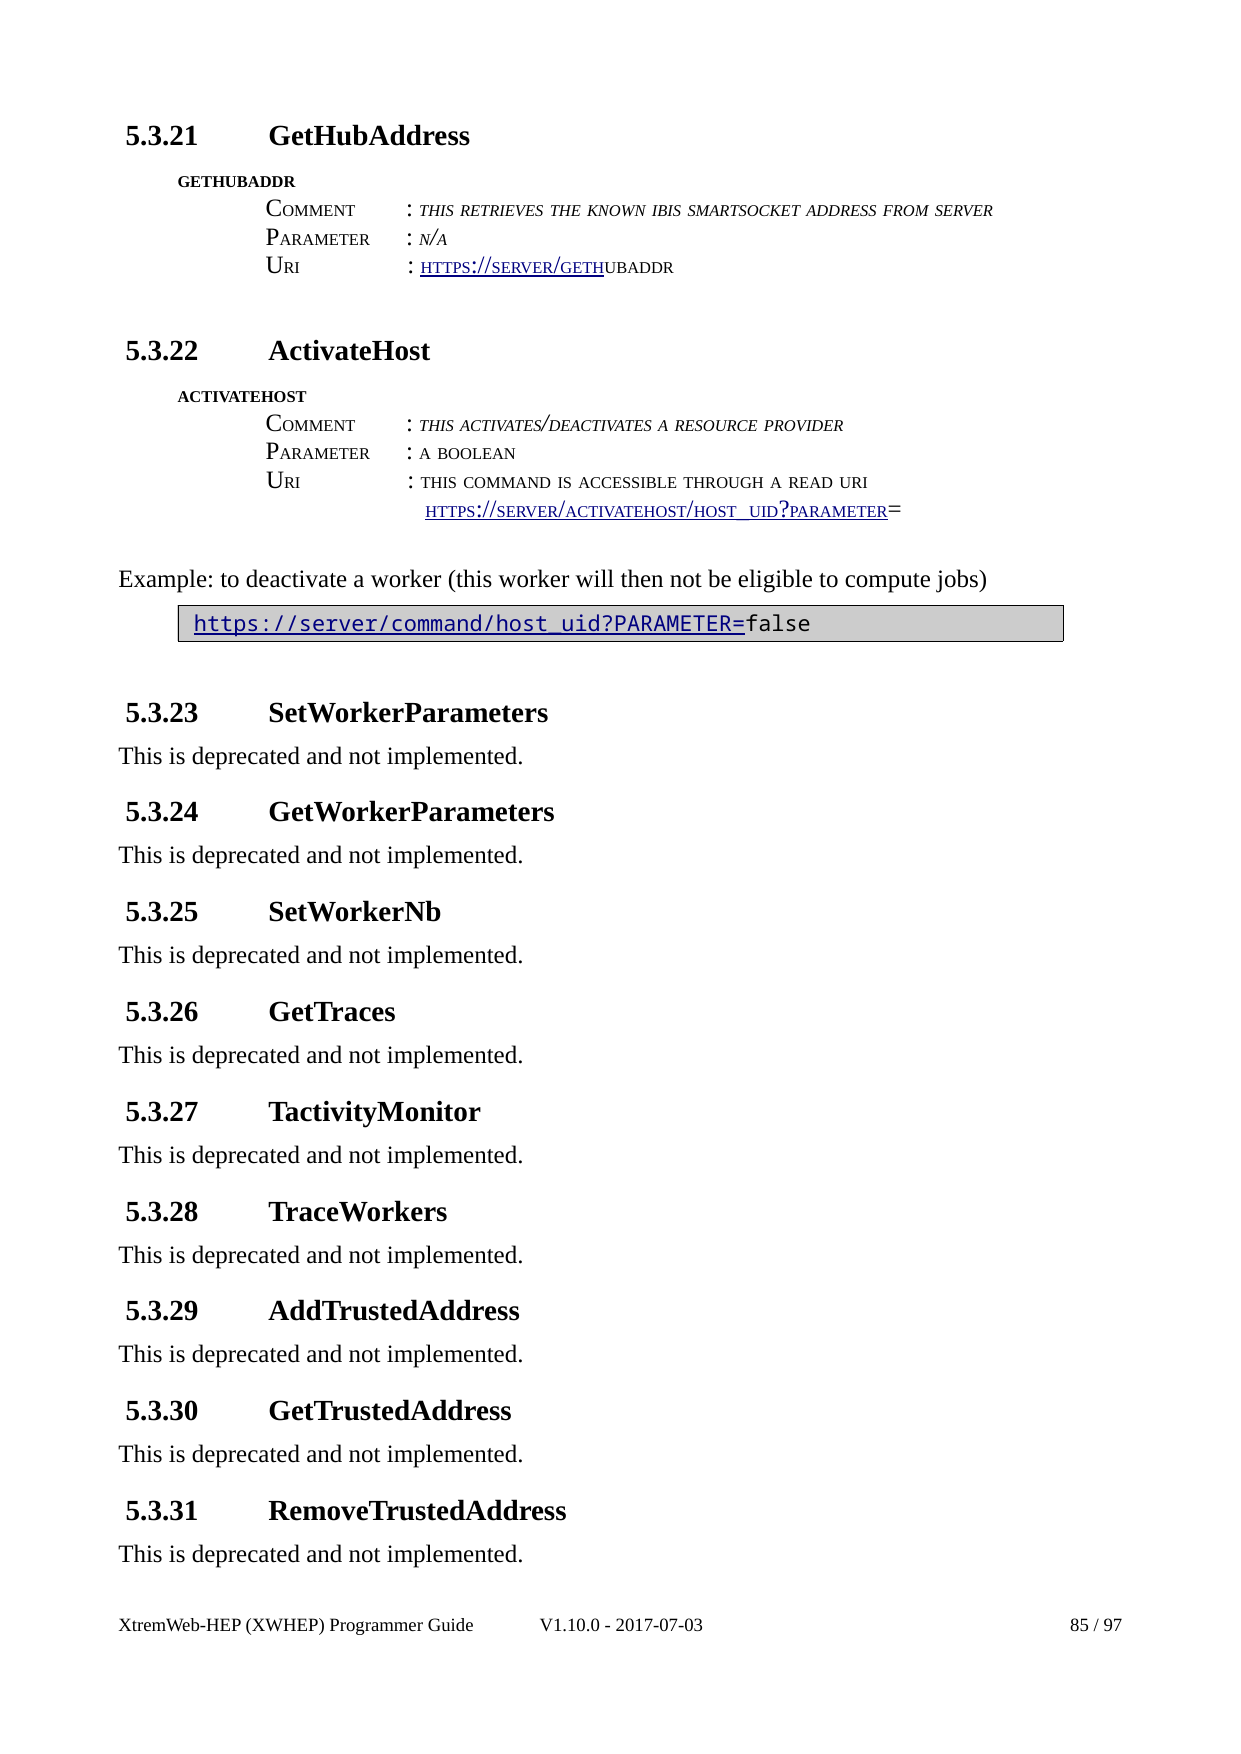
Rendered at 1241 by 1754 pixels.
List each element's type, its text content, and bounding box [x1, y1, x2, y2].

subtitle RemoveTrustedAddress [118, 1493, 1122, 1527]
subtitle GetTrustedAddress [118, 1393, 1122, 1427]
text This is deprecated and not implemented. [118, 940, 1122, 969]
subtitle GetHubAddress [118, 118, 1122, 152]
text This is deprecated and not implemented. [118, 1439, 1122, 1468]
text Comment : this retrieves the known ibis smartsocket address from server [265, 193, 1122, 222]
text Example: to deactivate a worker (this worker will then not be eligible to compute jobs) [118, 564, 1122, 593]
subtitle TactivityMonitor [118, 1094, 1122, 1127]
subtitle GetWorkerParameters [118, 794, 1122, 828]
text activatehost [177, 379, 1122, 408]
text This is deprecated and not implemented. [118, 1339, 1122, 1368]
text Uri : this command is accessible through a read uri [266, 465, 1122, 494]
subtitle GetTraces [118, 994, 1122, 1028]
text https://server/command/host_uid?PARAMETER=false [179, 606, 1063, 641]
text https://server/activatehost/host_uid?parameter= [413, 494, 1122, 523]
text This is deprecated and not implemented. [118, 1040, 1122, 1069]
text This is deprecated and not implemented. [118, 1539, 1122, 1568]
text Parameter : n/a [265, 222, 1122, 250]
text Uri : https://server/gethubaddr [265, 250, 1122, 279]
text Parameter : a boolean [265, 436, 1122, 465]
text Comment : this activates/deactivates a resource provider [265, 408, 1122, 436]
text This is deprecated and not implemented. [118, 841, 1122, 869]
subtitle SetWorkerNb [118, 894, 1122, 928]
subtitle AddTrustedAddress [118, 1293, 1122, 1327]
text This is deprecated and not implemented. [118, 1140, 1122, 1169]
subtitle SetWorkerParameters [118, 695, 1122, 728]
subtitle ActivateHost [118, 333, 1122, 366]
text This is deprecated and not implemented. [118, 741, 1122, 769]
text This is deprecated and not implemented. [118, 1240, 1122, 1268]
text gethubaddr [177, 164, 1122, 193]
subtitle TraceWorkers [118, 1194, 1122, 1227]
